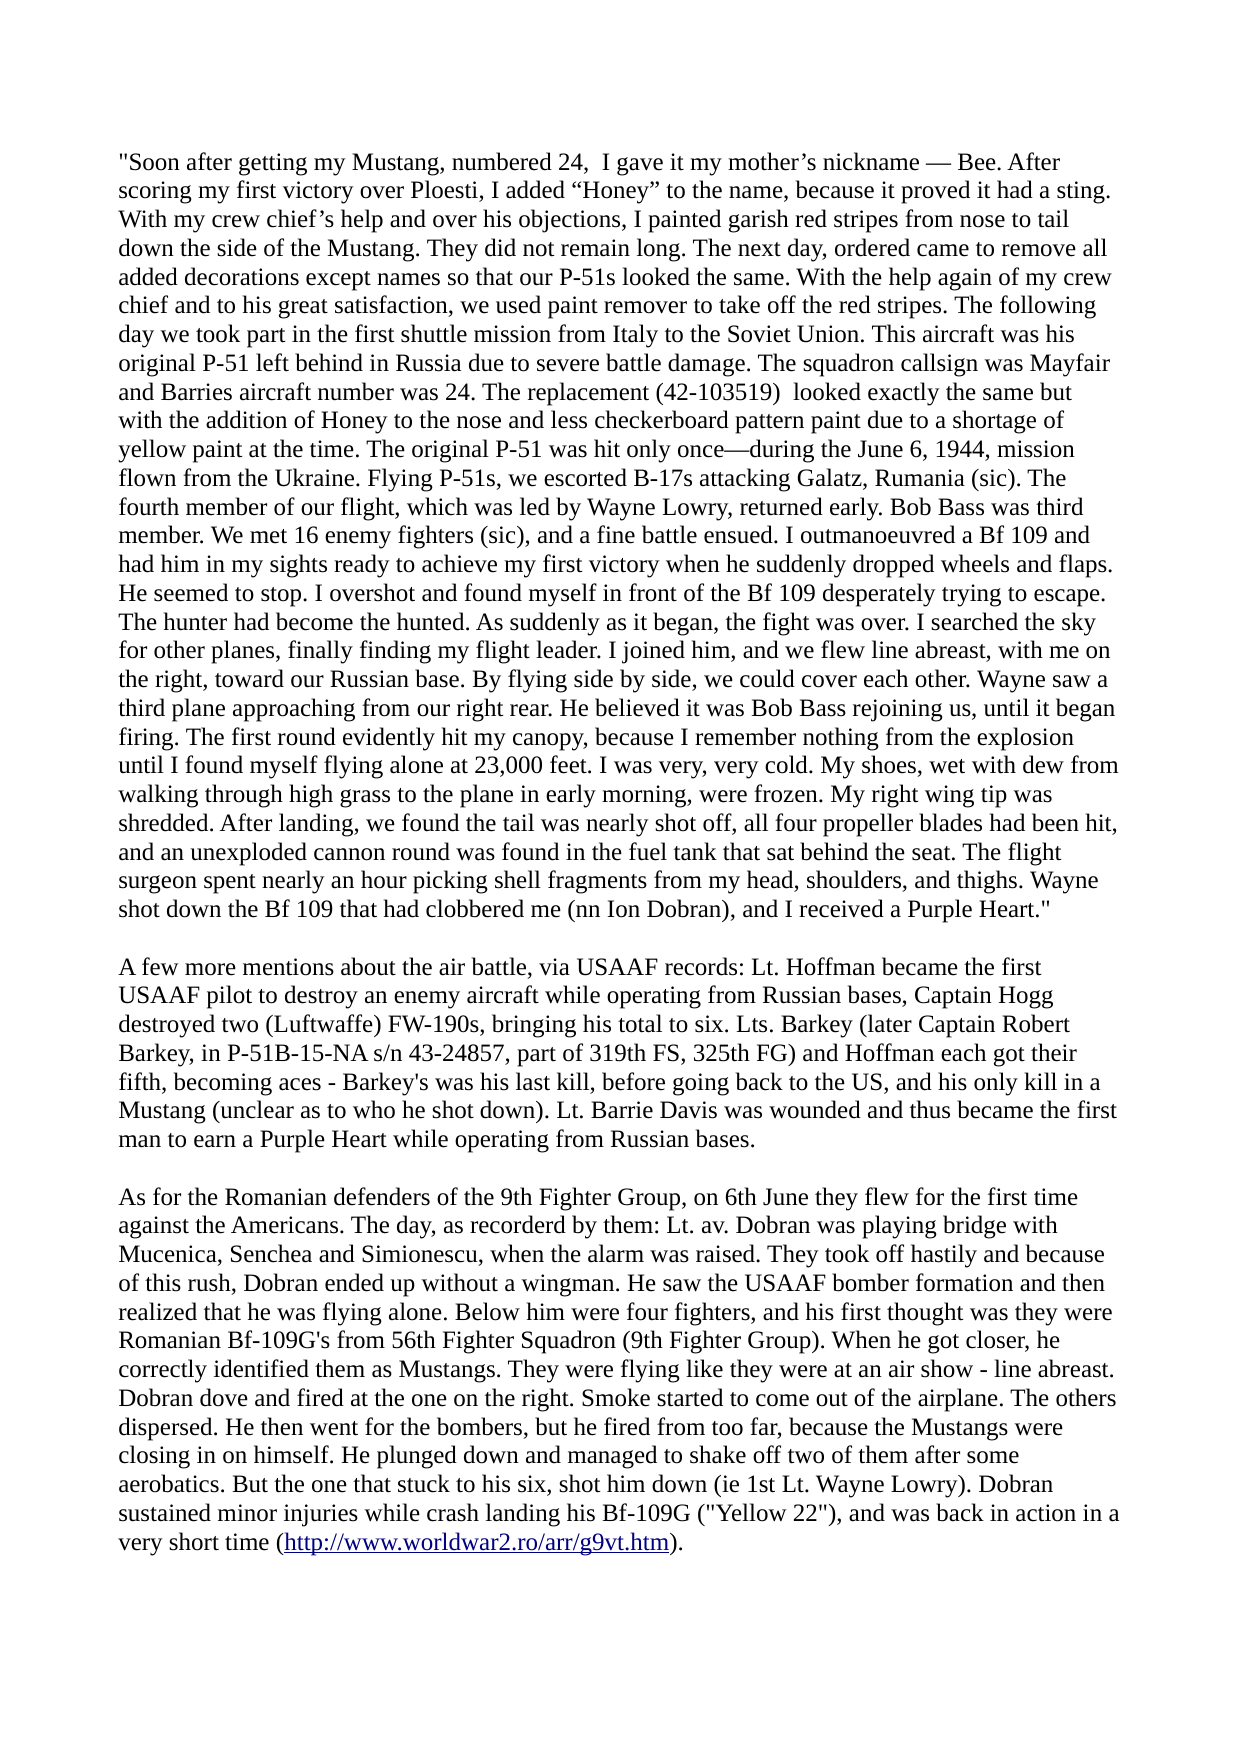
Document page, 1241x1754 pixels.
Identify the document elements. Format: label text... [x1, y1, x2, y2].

text "Soon after getting my Mustang, numbered 24, I gave it my mother’s nickname — Bee. After scoring my first victory over Ploesti, I added “Honey” to the name, because it proved it had a sting. With my crew chief’s help and over his objections, I painted garish red stripes from nose to tail down the side of the Mustang. They did not remain long. The next day, ordered came to remove all added decorations except names so that our P-51s looked the same. With the help again of my crew chief and to his great satisfaction, we used paint remover to take off the red stripes. The following day we took part in the first shuttle mission from Italy to the Soviet Union. This aircraft was his original P-51 left behind in Russia due to severe battle damage. The squadron callsign was Mayfair and Barries aircraft number was 24. The replacement (42-103519) looked exactly the same but with the addition of Honey to the nose and less checkerboard pattern paint due to a shortage of yellow paint at the time. The original P-51 was hit only once—during the June 6, 1944, mission flown from the Ukraine. Flying P-51s, we escorted B-17s attacking Galatz, Rumania (sic). The fourth member of our flight, which was led by Wayne Lowry, returned early. Bob Bass was third member. We met 16 enemy fighters (sic), and a fine battle ensued. I outmanoeuvred a Bf 109 and had him in my sights ready to achieve my first victory when he suddenly dropped wheels and flaps. He seemed to stop. I overshot and found myself in front of the Bf 109 desperately trying to escape. The hunter had become the hunted. As suddenly as it began, the fight was over. I searched the sky for other planes, finally finding my flight leader. I joined him, and we flew line abreast, with me on the right, toward our Russian base. By flying side by side, we could cover each other. Wayne saw a third plane approaching from our right rear. He believed it was Bob Bass rejoining us, until it began firing. The first round evidently hit my canopy, because I remember nothing from the explosion until I found myself flying alone at 23,000 feet. I was very, very cold. My shoes, wet with dew from walking through high grass to the plane in early morning, were frozen. My right wing tip was shredded. After landing, we found the tail was nearly shot off, all four propeller blades had been hit, and an unexploded cannon round was found in the fuel tank that sat behind the seat. The flight surgeon spent nearly an hour picking shell fragments from my head, shoulders, and thighs. Wayne shot down the Bf 109 that had clobbered me (nn Ion Dobran), and I received a Purple Heart." [118, 147, 1122, 923]
text A few more mentions about the air battle, via USAAF records: Lt. Hoffman became the first USAAF pilot to destroy an enemy aircraft while operating from Russian bases, Captain Hogg destroyed two (Luftwaffe) FW-190s, bringing his total to six. Lts. Barkey (later Captain Robert Barkey, in P-51B-15-NA s/n 43-24857, part of 319th FS, 325th FG) and Hoffman each got their fifth, becoming aces - Barkey's was his last kill, before going back to the US, and his only kill in a Mustang (unclear as to who he shot down). Lt. Barrie Davis was wounded and thus became the first man to earn a Purple Heart while operating from Russian bases. [118, 952, 1122, 1153]
text As for the Romanian defenders of the 9th Fighter Group, on 6th June they flew for the first time against the Americans. The day, as recorderd by them: Lt. av. Dobran was playing bridge with Mucenica, Senchea and Simionescu, when the alarm was raised. They took off hastily and because of this rush, Dobran ended up without a wingman. He saw the USAAF bomber formation and then realized that he was flying alone. Below him were four fighters, and his first thought was they were Romanian Bf-109G's from 56th Fighter Squadron (9th Fighter Group). When he got closer, he correctly identified them as Mustangs. They were flying like they were at an air show - line abreast. Dobran dove and fired at the one on the right. Smoke started to come out of the airplane. The others dispersed. He then went for the bombers, but he fired from too far, because the Mustangs were closing in on himself. He plunged down and managed to shake off two of them after some aerobatics. But the one that stuck to his six, shot him down (ie 1st Lt. Wayne Lowry). Dobran sustained minor injuries while crash landing his Bf-109G ("Yellow 22"), and was back in action in a very short time (http://www.worldwar2.ro/arr/g9vt.htm). [118, 1182, 1122, 1556]
